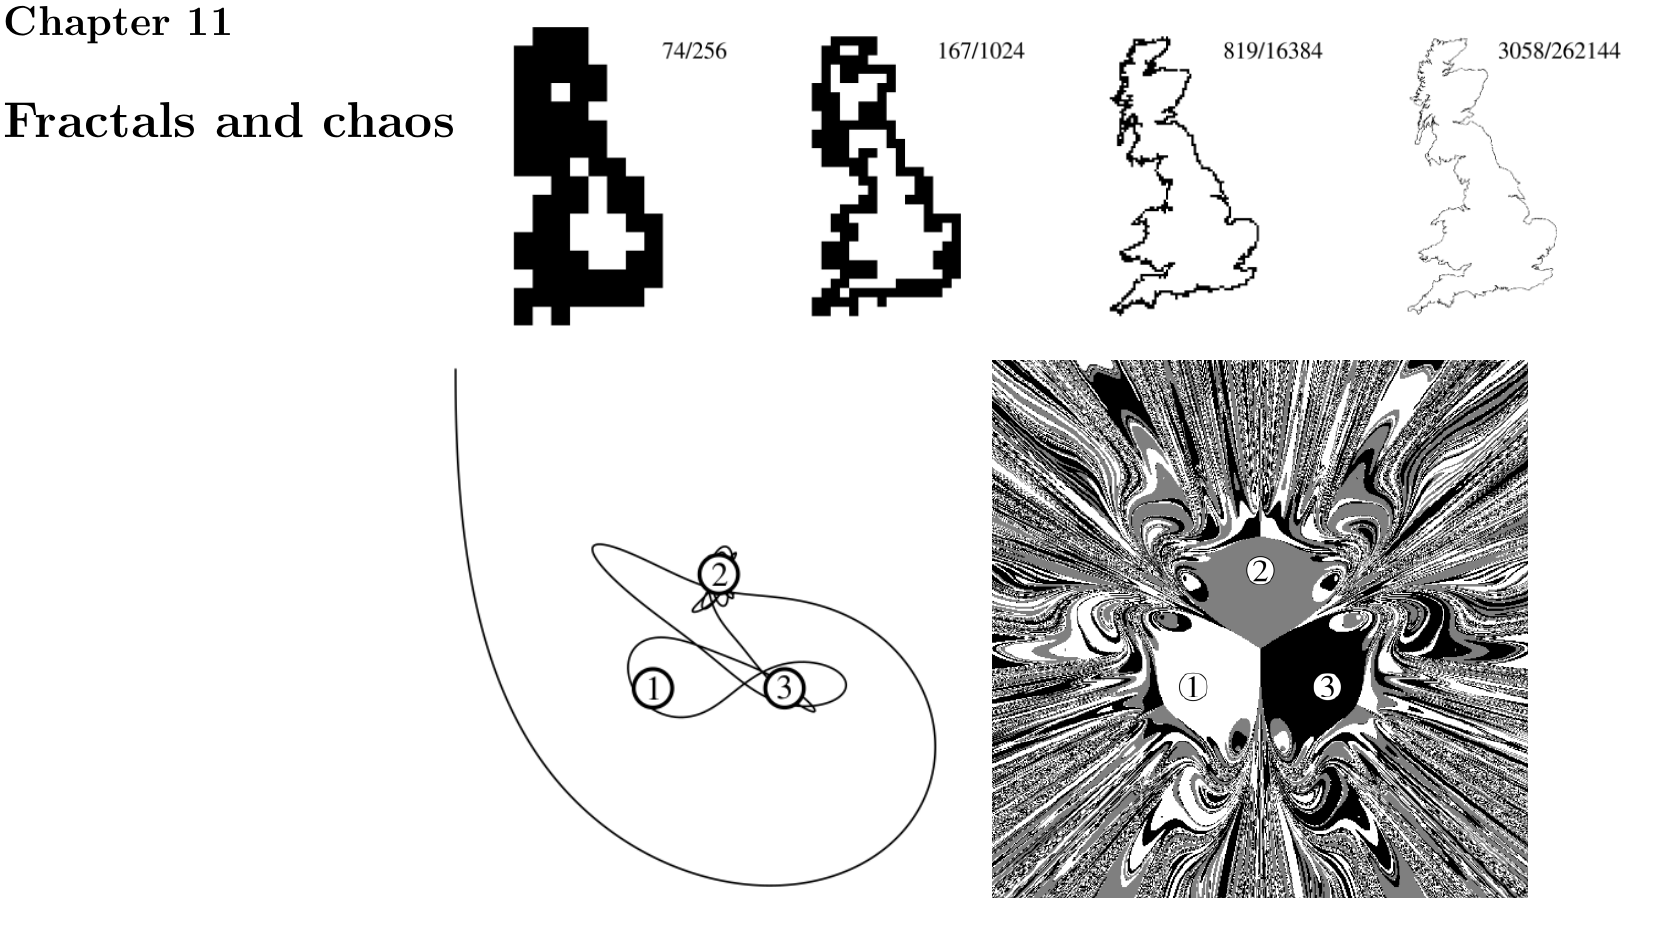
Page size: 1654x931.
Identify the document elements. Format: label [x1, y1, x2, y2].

picture [507, 20, 1627, 331]
picture [992, 360, 1528, 898]
picture [446, 362, 945, 898]
picture [0, 0, 461, 147]
